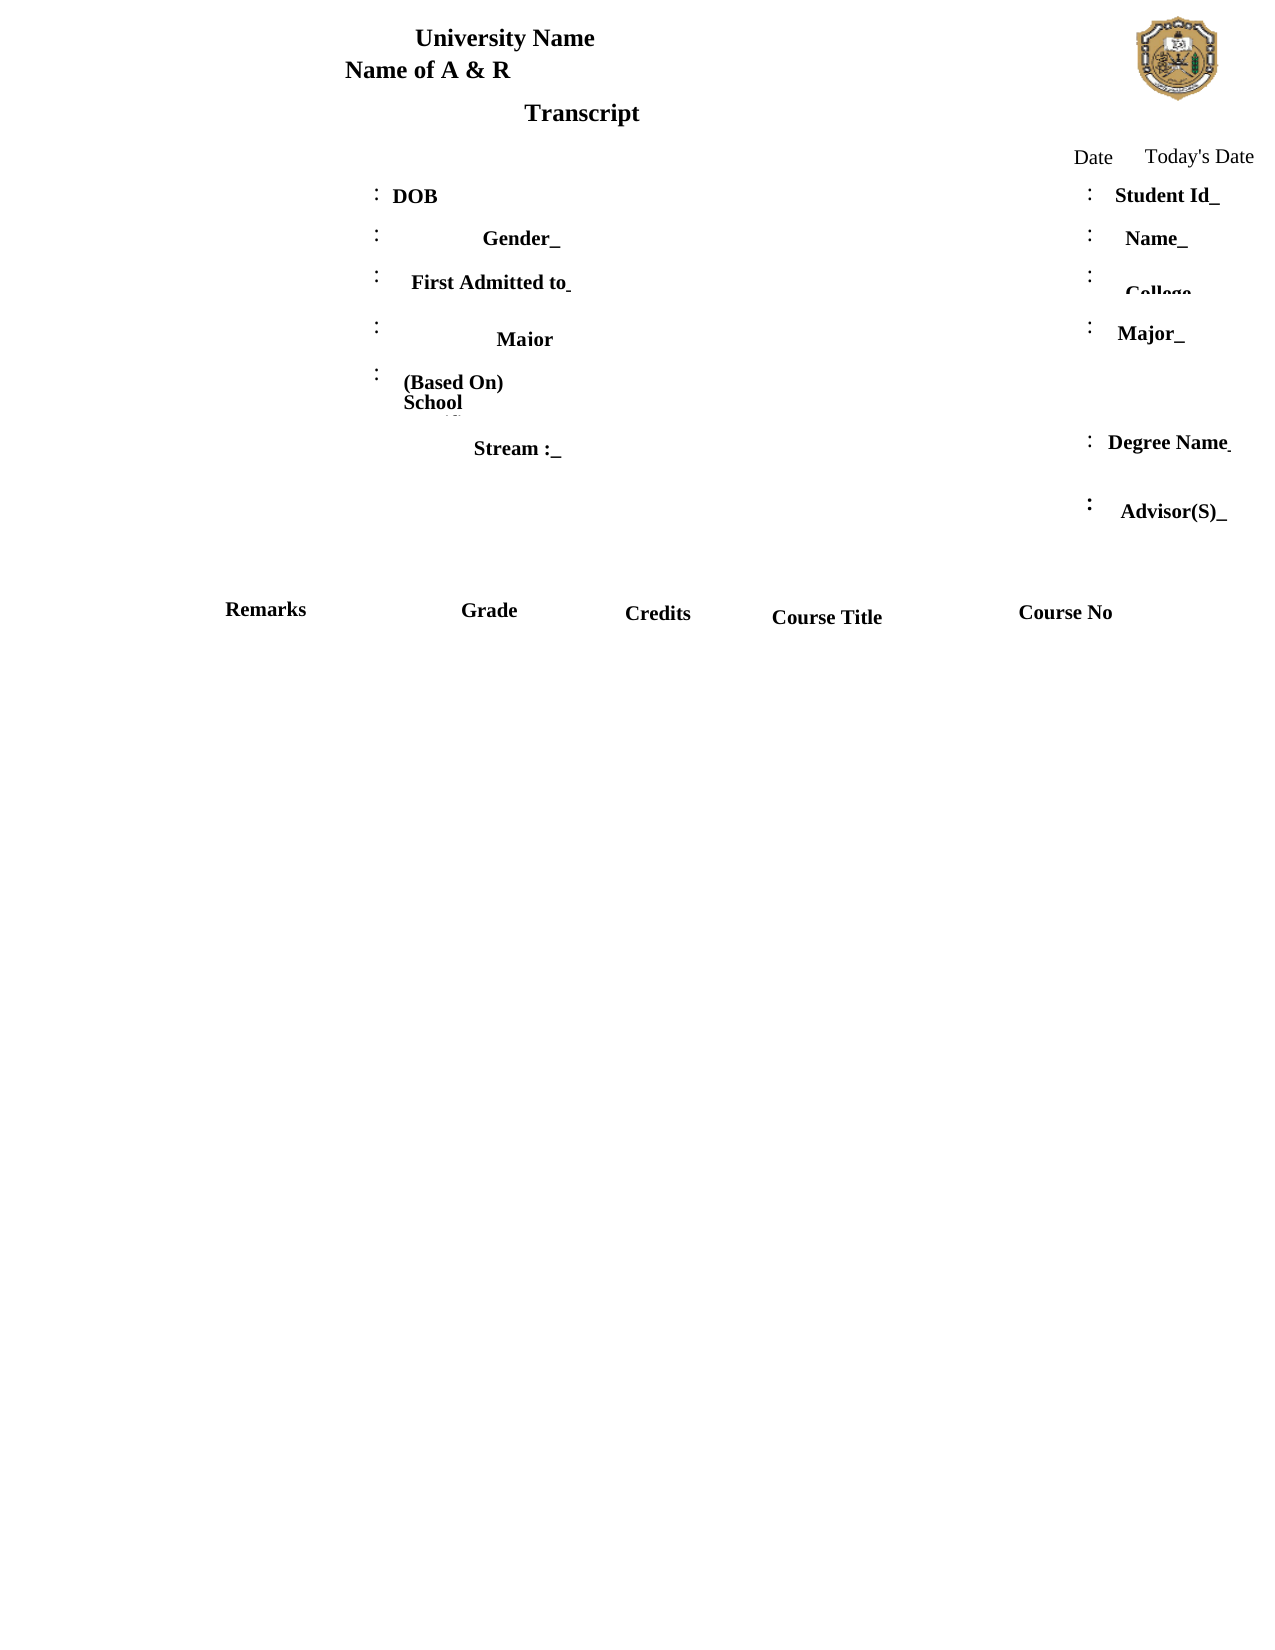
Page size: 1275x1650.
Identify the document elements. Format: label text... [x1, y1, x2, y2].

table_header [1099, 176, 1236, 217]
table_cell [577, 258, 1070, 309]
table_cell [0, 486, 359, 594]
table_header : [360, 176, 385, 217]
table_cell [1099, 217, 1236, 258]
table_cell [577, 356, 1070, 423]
table_cell : [1070, 486, 1098, 591]
table_cell [385, 309, 577, 356]
table_cell [0, 309, 359, 356]
table_header : [1070, 176, 1098, 217]
table_header [577, 176, 1070, 217]
table_cell [385, 486, 577, 594]
table_cell [1099, 486, 1236, 594]
table_cell [1099, 423, 1236, 486]
table_cell [1099, 258, 1236, 309]
table_cell [577, 217, 1070, 258]
table_cell [1070, 356, 1098, 423]
table_cell : [1070, 309, 1098, 356]
table_cell [385, 423, 577, 486]
table_header [0, 176, 359, 217]
table_cell [0, 423, 359, 486]
table_cell : [360, 356, 385, 423]
table_cell [360, 486, 385, 594]
table_cell [577, 309, 1070, 356]
table_cell : [360, 258, 385, 309]
table_header [385, 176, 577, 217]
table_cell [385, 258, 577, 309]
table_cell : [1070, 217, 1098, 258]
table_cell [0, 217, 359, 258]
table_cell : [1070, 423, 1098, 486]
table_cell [385, 356, 577, 423]
picture [1136, 14, 1220, 103]
table_cell [360, 423, 385, 486]
table_cell [0, 258, 359, 309]
table_cell : [1070, 258, 1098, 309]
table_cell [1099, 356, 1236, 423]
table_cell [577, 423, 1070, 486]
table_cell [385, 217, 577, 258]
table_cell [0, 356, 359, 423]
table_cell : [360, 217, 385, 258]
table_cell [577, 486, 1070, 594]
table_cell [1099, 309, 1236, 356]
table_cell : [360, 309, 385, 356]
